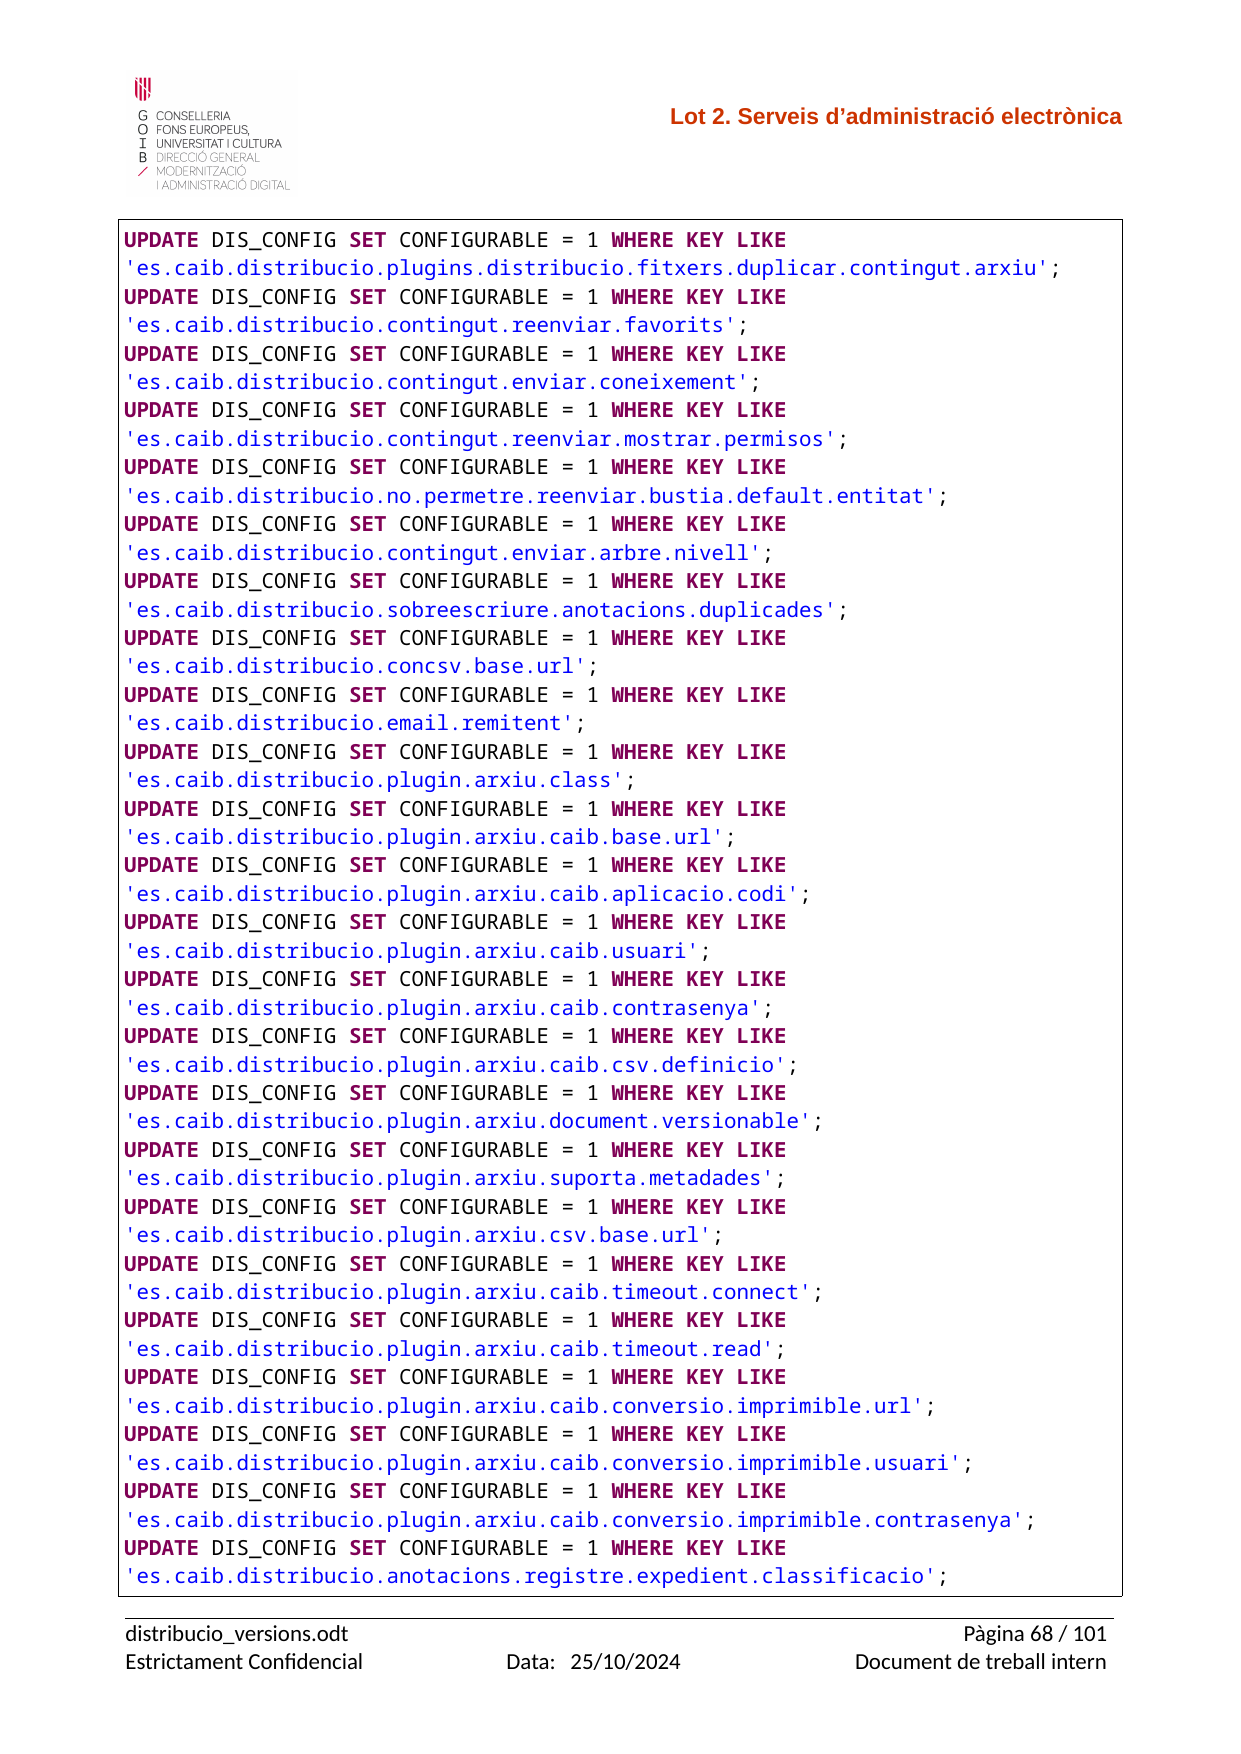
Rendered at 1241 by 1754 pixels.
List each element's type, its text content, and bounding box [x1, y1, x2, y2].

picture [126, 70, 299, 197]
table_header UPDATE DIS_CONFIG SET CONFIGURABLE = 1 WHERE KEY LIKE 'es.caib.distribucio.plugins.distribucio.fitxers.duplicar.contingut.arxiu'; UPDATE DIS_CONFIG SET CONFIGURABLE = 1 WHERE KEY LIKE 'es.caib.distribucio.contingut.reenviar.favorits'; UPDATE DIS_CONFIG SET CONFIGURABLE = 1 WHERE KEY LIKE 'es.caib.distribucio.contingut.enviar.coneixement'; UPDATE DIS_CONFIG SET CONFIGURABLE = 1 WHERE KEY LIKE 'es.caib.distribucio.contingut.reenviar.mostrar.permisos'; UPDATE DIS_CONFIG SET CONFIGURABLE = 1 WHERE KEY LIKE 'es.caib.distribucio.no.permetre.reenviar.bustia.default.entitat'; UPDATE DIS_CONFIG SET CONFIGURABLE = 1 WHERE KEY LIKE 'es.caib.distribucio.contingut.enviar.arbre.nivell'; UPDATE DIS_CONFIG SET CONFIGURABLE = 1 WHERE KEY LIKE 'es.caib.distribucio.sobreescriure.anotacions.duplicades'; UPDATE DIS_CONFIG SET CONFIGURABLE = 1 WHERE KEY LIKE 'es.caib.distribucio.concsv.base.url'; UPDATE DIS_CONFIG SET CONFIGURABLE = 1 WHERE KEY LIKE 'es.caib.distribucio.email.remitent'; UPDATE DIS_CONFIG SET CONFIGURABLE = 1 WHERE KEY LIKE 'es.caib.distribucio.plugin.arxiu.class'; UPDATE DIS_CONFIG SET CONFIGURABLE = 1 WHERE KEY LIKE 'es.caib.distribucio.plugin.arxiu.caib.base.url'; UPDATE DIS_CONFIG SET CONFIGURABLE = 1 WHERE KEY LIKE 'es.caib.distribucio.plugin.arxiu.caib.aplicacio.codi'; UPDATE DIS_CONFIG SET CONFIGURABLE = 1 WHERE KEY LIKE 'es.caib.distribucio.plugin.arxiu.caib.usuari'; UPDATE DIS_CONFIG SET CONFIGURABLE = 1 WHERE KEY LIKE 'es.caib.distribucio.plugin.arxiu.caib.contrasenya'; UPDATE DIS_CONFIG SET CONFIGURABLE = 1 WHERE KEY LIKE 'es.caib.distribucio.plugin.arxiu.caib.csv.definicio'; UPDATE DIS_CONFIG SET CONFIGURABLE = 1 WHERE KEY LIKE 'es.caib.distribucio.plugin.arxiu.document.versionable'; UPDATE DIS_CONFIG SET CONFIGURABLE = 1 WHERE KEY LIKE 'es.caib.distribucio.plugin.arxiu.suporta.metadades'; UPDATE DIS_CONFIG SET CONFIGURABLE = 1 WHERE KEY LIKE 'es.caib.distribucio.plugin.arxiu.csv.base.url'; UPDATE DIS_CONFIG SET CONFIGURABLE = 1 WHERE KEY LIKE 'es.caib.distribucio.plugin.arxiu.caib.timeout.connect'; UPDATE DIS_CONFIG SET CONFIGURABLE = 1 WHERE KEY LIKE 'es.caib.distribucio.plugin.arxiu.caib.timeout.read'; UPDATE DIS_CONFIG SET CONFIGURABLE = 1 WHERE KEY LIKE 'es.caib.distribucio.plugin.arxiu.caib.conversio.imprimible.url'; UPDATE DIS_CONFIG SET CONFIGURABLE = 1 WHERE KEY LIKE 'es.caib.distribucio.plugin.arxiu.caib.conversio.imprimible.usuari'; UPDATE DIS_CONFIG SET CONFIGURABLE = 1 WHERE KEY LIKE 'es.caib.distribucio.plugin.arxiu.caib.conversio.imprimible.contrasenya'; UPDATE DIS_CONFIG SET CONFIGURABLE = 1 WHERE KEY LIKE 'es.caib.distribucio.anotacions.registre.expedient.classificacio'; [119, 220, 1122, 1596]
